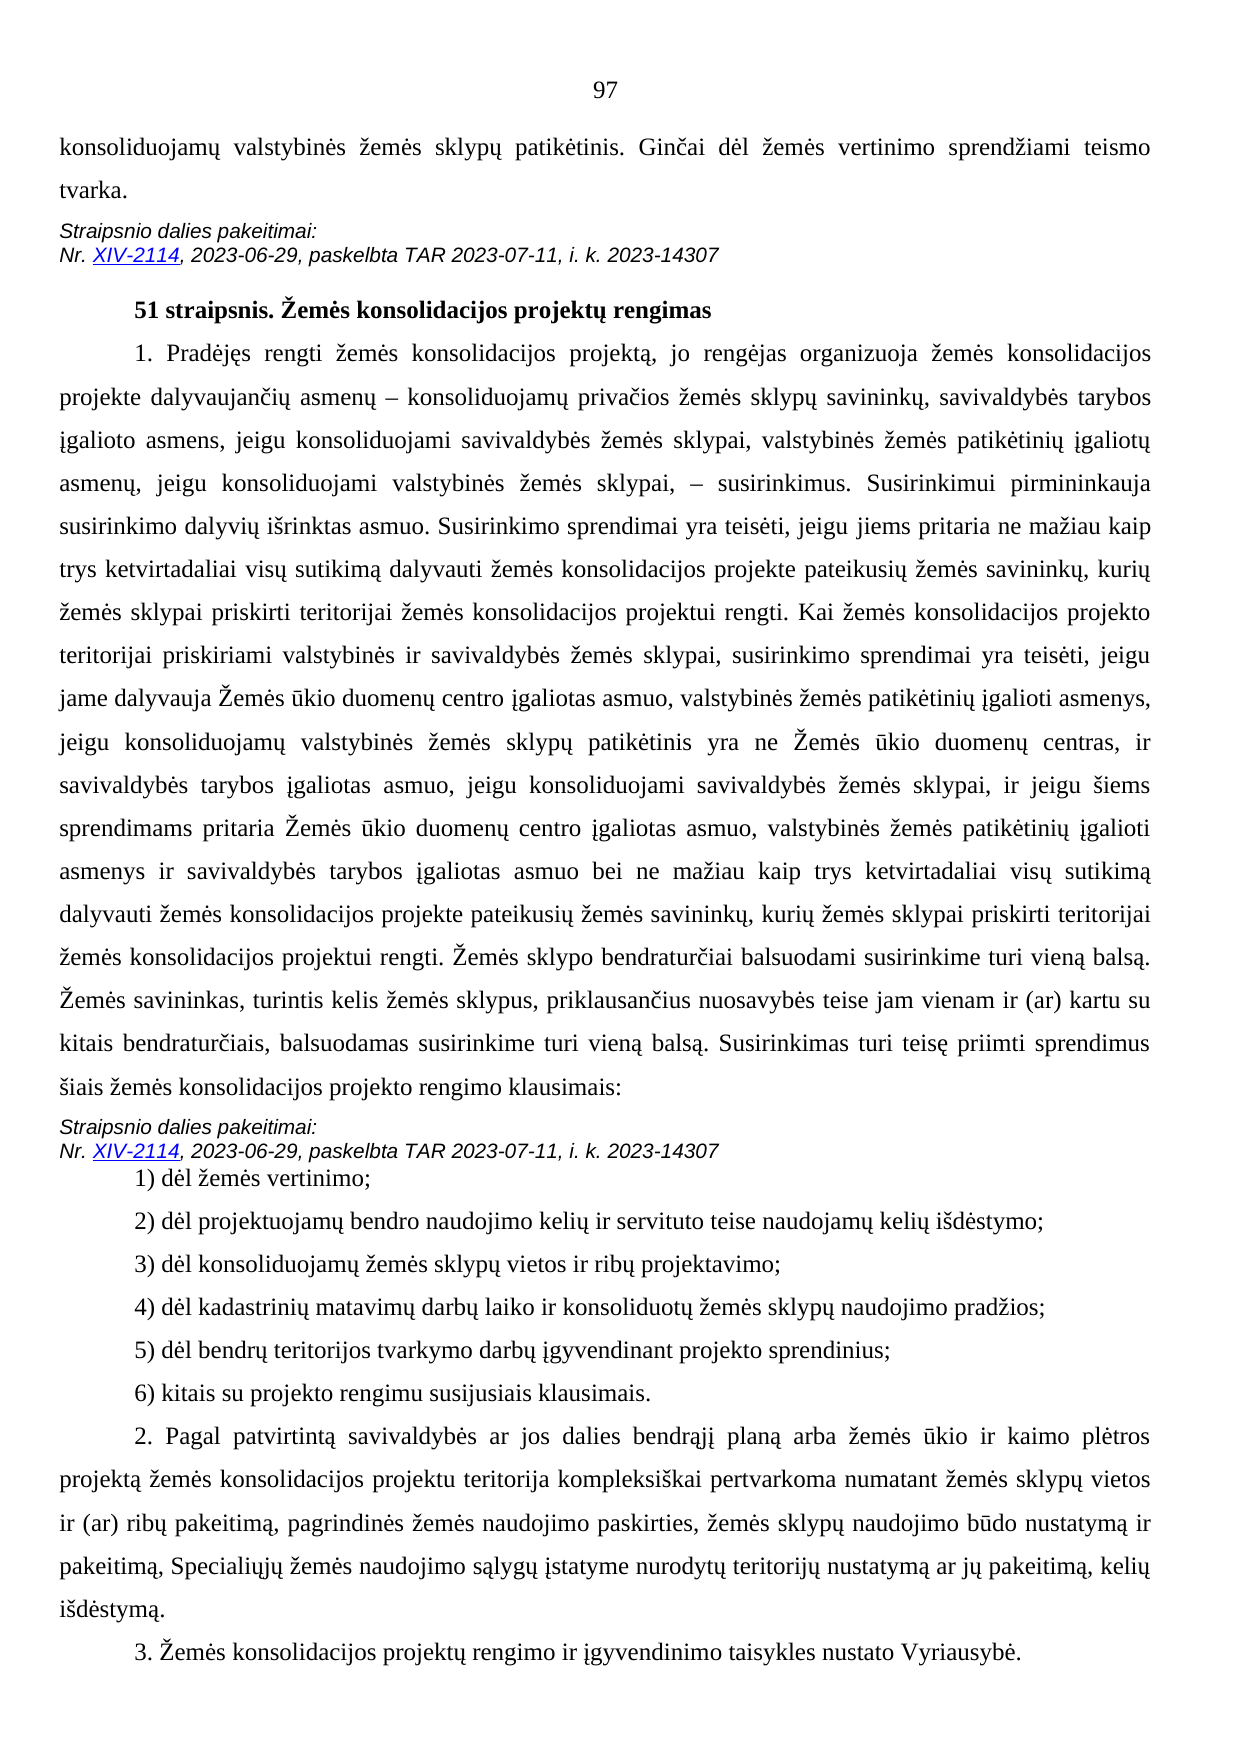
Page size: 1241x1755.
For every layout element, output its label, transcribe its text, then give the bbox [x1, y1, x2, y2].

text 3) dėl konsoliduojamų žemės sklypų vietos ir ribų projektavimo; [59, 1249, 1152, 1278]
text 6) kitais su projekto rengimu susijusiais klausimais. [59, 1378, 1152, 1407]
text 1. Pradėjęs rengti žemės konsolidacijos projektą, jo rengėjas organizuoja žemės konsolidacijos projekte dalyvaujančių asmenų – konsoliduojamų privačios žemės sklypų savininkų, savivaldybės tarybos įgalioto asmens, jeigu konsoliduojami savivaldybės žemės sklypai, valstybinės žemės patikėtinių įgaliotų asmenų, jeigu konsoliduojami valstybinės žemės sklypai, – susirinkimus. Susirinkimui pirmininkauja susirinkimo dalyvių išrinktas asmuo. Susirinkimo sprendimai yra teisėti, jeigu jiems pritaria ne mažiau kaip trys ketvirtadaliai visų sutikimą dalyvauti žemės konsolidacijos projekte pateikusių žemės savininkų, kurių žemės sklypai priskirti teritorijai žemės konsolidacijos projektui rengti. Kai žemės konsolidacijos projekto teritorijai priskiriami valstybinės ir savivaldybės žemės sklypai, susirinkimo sprendimai yra teisėti, jeigu jame dalyvauja Žemės ūkio duomenų centro įgaliotas asmuo, valstybinės žemės patikėtinių įgalioti asmenys, jeigu konsoliduojamų valstybinės žemės sklypų patikėtinis yra ne Žemės ūkio duomenų centras, ir savivaldybės tarybos įgaliotas asmuo, jeigu konsoliduojami savivaldybės žemės sklypai, ir jeigu šiems sprendimams pritaria Žemės ūkio duomenų centro įgaliotas asmuo, valstybinės žemės patikėtinių įgalioti asmenys ir savivaldybės tarybos įgaliotas asmuo bei ne mažiau kaip trys ketvirtadaliai visų sutikimą dalyvauti žemės konsolidacijos projekte pateikusių žemės savininkų, kurių žemės sklypai priskirti teritorijai žemės konsolidacijos projektui rengti. Žemės sklypo bendraturčiai balsuodami susirinkime turi vieną balsą. Žemės savininkas, turintis kelis žemės sklypus, priklausančius nuosavybės teise jam vienam ir (ar) kartu su kitais bendraturčiais, balsuodamas susirinkime turi vieną balsą. Susirinkimas turi teisę priimti sprendimus šiais žemės konsolidacijos projekto rengimo klausimais: [59, 338, 1152, 1100]
text Straipsnio dalies pakeitimai: [59, 1115, 1152, 1139]
text Straipsnio dalies pakeitimai: [59, 219, 1152, 243]
text Nr. XIV-2114, 2023-06-29, paskelbta TAR 2023-07-11, i. k. 2023-14307 [59, 243, 1152, 267]
text 5) dėl bendrų teritorijos tvarkymo darbų įgyvendinant projekto sprendinius; [59, 1335, 1152, 1364]
text 3. Žemės konsolidacijos projektų rengimo ir įgyvendinimo taisykles nustato Vyriausybė. [59, 1637, 1152, 1666]
text 2. Pagal patvirtintą savivaldybės ar jos dalies bendrąjį planą arba žemės ūkio ir kaimo plėtros projektą žemės konsolidacijos projektu teritorija kompleksiškai pertvarkoma numatant žemės sklypų vietos ir (ar) ribų pakeitimą, pagrindinės žemės naudojimo paskirties, žemės sklypų naudojimo būdo nustatymą ir pakeitimą, Specialiųjų žemės naudojimo sąlygų įstatyme nurodytų teritorijų nustatymą ar jų pakeitimą, kelių išdėstymą. [59, 1421, 1152, 1623]
text konsoliduojamų valstybinės žemės sklypų patikėtinis. Ginčai dėl žemės vertinimo sprendžiami teismo tvarka. [59, 132, 1152, 204]
text 4) dėl kadastrinių matavimų darbų laiko ir konsoliduotų žemės sklypų naudojimo pradžios; [59, 1292, 1152, 1321]
text 1) dėl žemės vertinimo; [59, 1163, 1152, 1191]
text 2) dėl projektuojamų bendro naudojimo kelių ir servituto teise naudojamų kelių išdėstymo; [59, 1206, 1152, 1234]
text Nr. XIV-2114, 2023-06-29, paskelbta TAR 2023-07-11, i. k. 2023-14307 [59, 1139, 1152, 1163]
text 51 straipsnis. Žemės konsolidacijos projektų rengimas [59, 295, 1152, 324]
